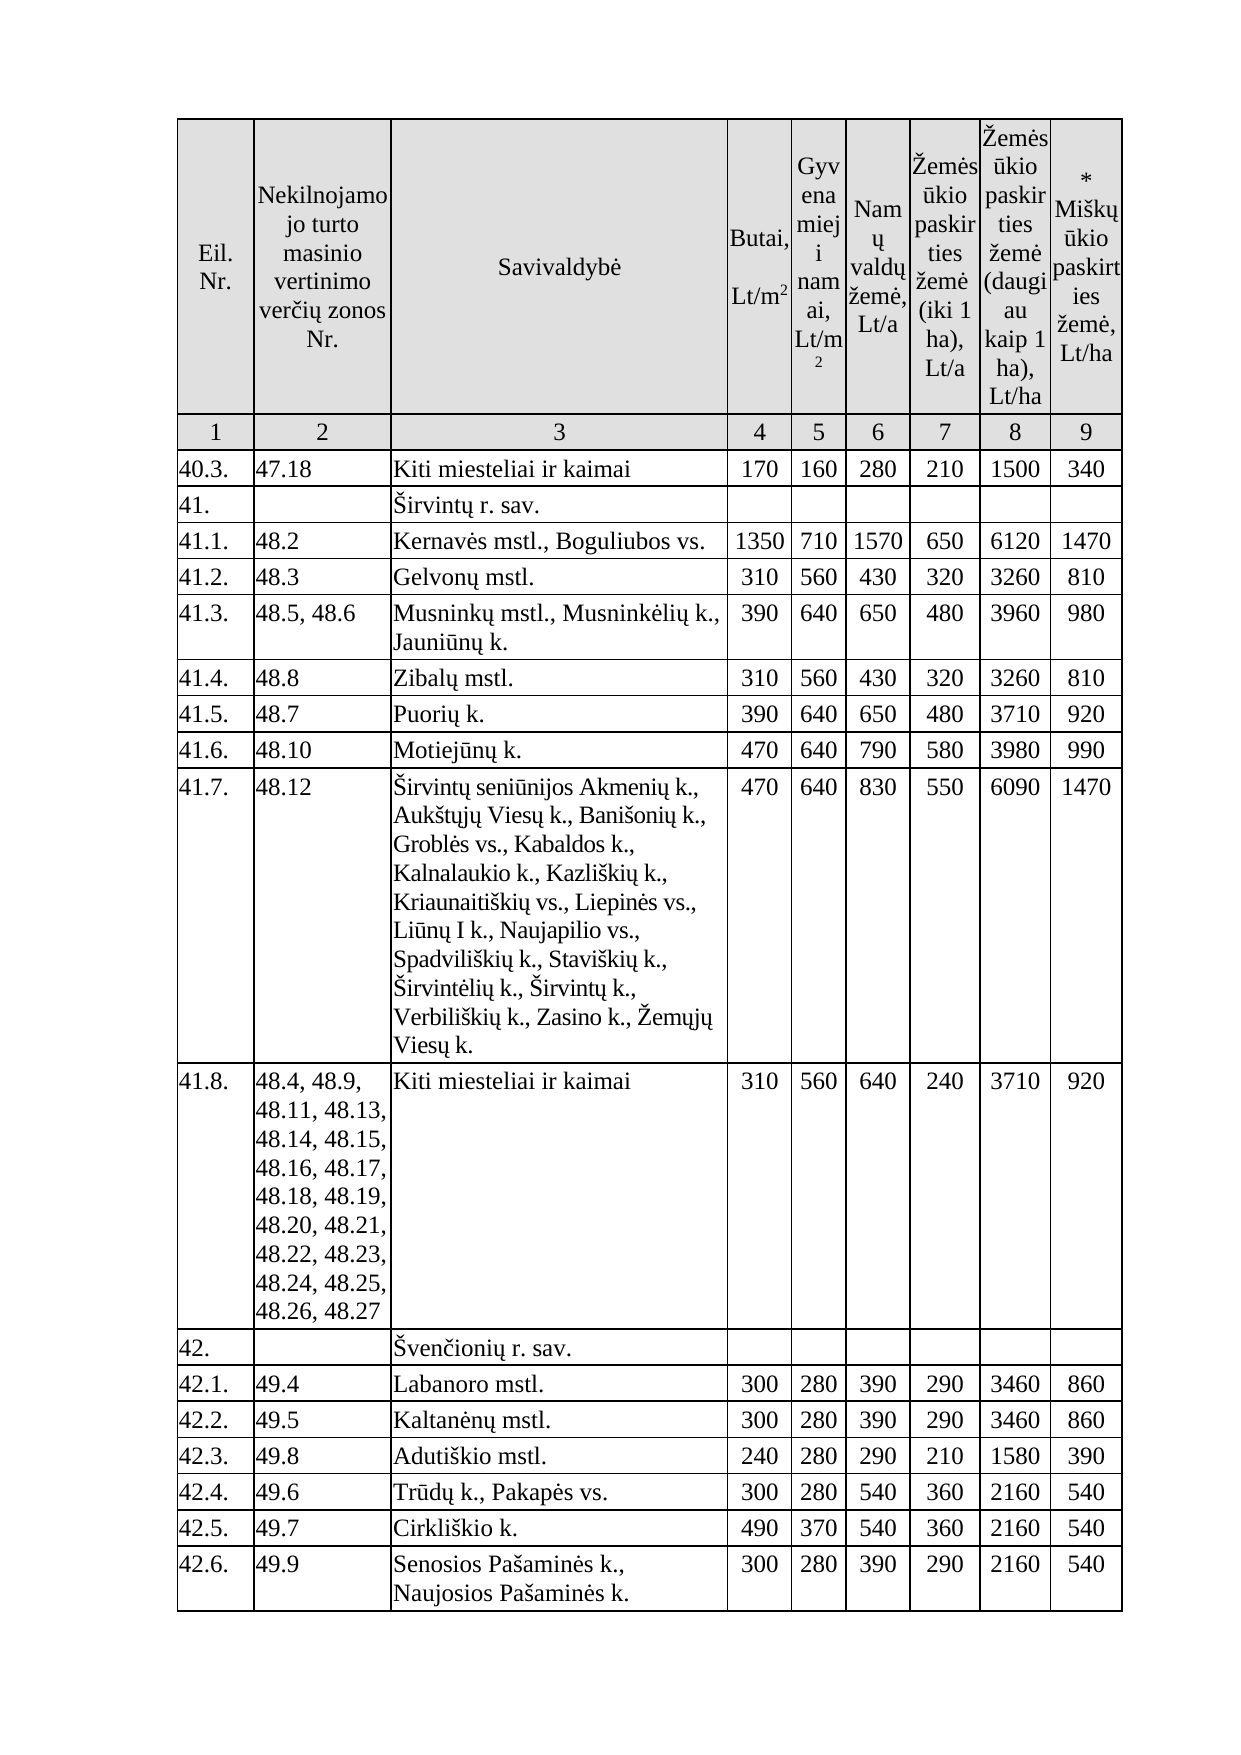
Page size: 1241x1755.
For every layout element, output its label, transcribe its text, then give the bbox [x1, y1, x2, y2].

table_cell 42.2. [178, 1402, 253, 1437]
table_cell 290 [911, 1366, 979, 1400]
table_cell 320 [911, 660, 979, 695]
table_cell 41.5. [178, 696, 253, 731]
table_cell 2160 [981, 1547, 1050, 1610]
table_cell 42.6. [178, 1547, 253, 1610]
table_cell [1051, 1330, 1121, 1364]
table_cell 48.7 [255, 696, 390, 731]
table_cell Gelvonų mstl. [392, 559, 727, 594]
table_cell 790 [847, 733, 909, 767]
table_cell Švenčionių r. sav. [392, 1330, 727, 1364]
table_cell 48.12 [255, 769, 390, 1062]
table_cell 3460 [981, 1366, 1050, 1400]
table_cell Musninkų mstl., Musninkėlių k., Jauniūnų k. [392, 595, 727, 659]
table_cell 560 [792, 660, 845, 695]
table_cell 980 [1051, 595, 1121, 659]
table_cell 860 [1051, 1402, 1121, 1437]
table_header Butai, Lt/m2 [728, 120, 791, 413]
table_cell 210 [911, 1438, 979, 1473]
table_cell 160 [792, 451, 845, 485]
table_header Nekilnojamojo turto masinio vertinimo verčių zonos Nr. [255, 120, 390, 413]
table_cell 170 [728, 451, 791, 485]
table_cell 430 [847, 660, 909, 695]
table_cell 290 [911, 1402, 979, 1437]
table_cell [911, 1330, 979, 1364]
table_cell 470 [728, 733, 791, 767]
table_cell Širvintų seniūnijos Akmenių k., Aukštųjų Viesų k., Banišonių k., Groblės vs., Kabaldos k., Kalnalaukio k., Kazliškių k., Kriaunaitiškių vs., Liepinės vs., Liūnų I k., Naujapilio vs., Spadviliškių k., Staviškių k., Širvintėlių k., Širvintų k., Verbiliškių k., Zasino k., Žemųjų Viesų k. [392, 769, 727, 1062]
table_cell 3 [392, 415, 727, 449]
table_cell 300 [728, 1547, 791, 1610]
table_cell 49.9 [255, 1547, 390, 1610]
table_cell 47.18 [255, 451, 390, 485]
table_cell 42.3. [178, 1438, 253, 1473]
table_cell 990 [1051, 733, 1121, 767]
table_cell 4 [728, 415, 791, 449]
table_cell 48.10 [255, 733, 390, 767]
table_cell 300 [728, 1366, 791, 1400]
table_cell 48.8 [255, 660, 390, 695]
table_cell Trūdų k., Pakapės vs. [392, 1474, 727, 1509]
table_header Savivaldybė [392, 120, 727, 413]
table_cell 3710 [981, 696, 1050, 731]
table_cell 580 [911, 733, 979, 767]
table_cell 40.3. [178, 451, 253, 485]
table_cell 280 [792, 1474, 845, 1509]
table_cell 640 [792, 769, 845, 1062]
table_cell 280 [792, 1438, 845, 1473]
table_cell 540 [1051, 1547, 1121, 1610]
table_cell 1470 [1051, 523, 1121, 558]
table_cell 41. [178, 487, 253, 521]
table_cell 280 [792, 1366, 845, 1400]
table_header Žemės ūkio paskirties žemė (daugiau kaip 1 ha), Lt/ha [981, 120, 1050, 413]
table_cell 540 [1051, 1474, 1121, 1509]
table_cell [255, 1330, 390, 1364]
table_cell 640 [792, 733, 845, 767]
table_cell 310 [728, 660, 791, 695]
table_cell 540 [1051, 1511, 1121, 1545]
table_cell 340 [1051, 451, 1121, 485]
table_cell 310 [728, 559, 791, 594]
table_cell 41.4. [178, 660, 253, 695]
table_cell 48.4, 48.9, 48.11, 48.13, 48.14, 48.15, 48.16, 48.17, 48.18, 48.19, 48.20, 48.21, 48.22, 48.23, 48.24, 48.25, 48.26, 48.27 [255, 1064, 390, 1328]
table_cell 710 [792, 523, 845, 558]
table_cell 3980 [981, 733, 1050, 767]
table_cell Puorių k. [392, 696, 727, 731]
table_cell 3960 [981, 595, 1050, 659]
table_cell Kiti miesteliai ir kaimai [392, 451, 727, 485]
table_cell 5 [792, 415, 845, 449]
table_cell [792, 487, 845, 521]
table_cell 41.7. [178, 769, 253, 1062]
table_cell 41.2. [178, 559, 253, 594]
table_cell 41.6. [178, 733, 253, 767]
table_cell [981, 487, 1050, 521]
table_cell 640 [847, 1064, 909, 1328]
table_cell Kernavės mstl., Boguliubos vs. [392, 523, 727, 558]
table_cell 2 [255, 415, 390, 449]
table_cell 48.5, 48.6 [255, 595, 390, 659]
table_cell 1580 [981, 1438, 1050, 1473]
table_cell 290 [847, 1438, 909, 1473]
table_cell Labanoro mstl. [392, 1366, 727, 1400]
table_cell 920 [1051, 696, 1121, 731]
table_cell 49.8 [255, 1438, 390, 1473]
table_cell 6120 [981, 523, 1050, 558]
table_cell 430 [847, 559, 909, 594]
table_cell 640 [792, 696, 845, 731]
table_cell 810 [1051, 660, 1121, 695]
table_cell 42.1. [178, 1366, 253, 1400]
table_cell 480 [911, 595, 979, 659]
table_cell 360 [911, 1511, 979, 1545]
table_cell 280 [847, 451, 909, 485]
table_cell Cirkliškio k. [392, 1511, 727, 1545]
table_cell 280 [792, 1402, 845, 1437]
table_cell 310 [728, 1064, 791, 1328]
table_cell 480 [911, 696, 979, 731]
table_cell 1 [178, 415, 253, 449]
table_cell 1570 [847, 523, 909, 558]
table_cell 390 [847, 1547, 909, 1610]
table_cell 2160 [981, 1474, 1050, 1509]
table_cell [847, 487, 909, 521]
table_cell 360 [911, 1474, 979, 1509]
table_cell [981, 1330, 1050, 1364]
table_header Namų valdų žemė, Lt/a [847, 120, 909, 413]
table_cell 550 [911, 769, 979, 1062]
table_cell 390 [847, 1366, 909, 1400]
table_cell [1051, 487, 1121, 521]
table_cell 490 [728, 1511, 791, 1545]
table_cell [911, 487, 979, 521]
table_cell [255, 487, 390, 521]
table_cell 280 [792, 1547, 845, 1610]
table_cell 650 [847, 696, 909, 731]
table_header Eil. Nr. [178, 120, 253, 413]
table_header * Miškų ūkio paskirties žemė, Lt/ha [1051, 120, 1121, 413]
table_cell 3460 [981, 1402, 1050, 1437]
table_cell [792, 1330, 845, 1364]
table_cell 640 [792, 595, 845, 659]
table_header Žemės ūkio paskirties žemė (iki 1 ha), Lt/a [911, 120, 979, 413]
table_cell 470 [728, 769, 791, 1062]
table_cell 9 [1051, 415, 1121, 449]
table_cell 8 [981, 415, 1050, 449]
table_cell 860 [1051, 1366, 1121, 1400]
table_cell [847, 1330, 909, 1364]
table_cell 42.5. [178, 1511, 253, 1545]
table_cell 540 [847, 1511, 909, 1545]
table_cell 1500 [981, 451, 1050, 485]
table_cell 920 [1051, 1064, 1121, 1328]
table_cell 41.1. [178, 523, 253, 558]
table_cell 49.5 [255, 1402, 390, 1437]
table_cell 300 [728, 1474, 791, 1509]
table_cell Adutiškio mstl. [392, 1438, 727, 1473]
table_cell [728, 487, 791, 521]
table_cell 300 [728, 1402, 791, 1437]
table_cell Širvintų r. sav. [392, 487, 727, 521]
table_cell 240 [728, 1438, 791, 1473]
table_cell 49.7 [255, 1511, 390, 1545]
table_cell Motiejūnų k. [392, 733, 727, 767]
table_cell 2160 [981, 1511, 1050, 1545]
table_cell 1470 [1051, 769, 1121, 1062]
table_cell Senosios Pašaminės k., Naujosios Pašaminės k. [392, 1547, 727, 1610]
table_cell 3710 [981, 1064, 1050, 1328]
table_cell 41.3. [178, 595, 253, 659]
table_cell 240 [911, 1064, 979, 1328]
table_cell 42. [178, 1330, 253, 1364]
table_cell 3260 [981, 559, 1050, 594]
table_cell Kiti miesteliai ir kaimai [392, 1064, 727, 1328]
table_cell 6090 [981, 769, 1050, 1062]
table_cell 210 [911, 451, 979, 485]
table_cell 390 [1051, 1438, 1121, 1473]
table_cell 49.4 [255, 1366, 390, 1400]
table_cell [728, 1330, 791, 1364]
table_cell 390 [728, 595, 791, 659]
table_cell 48.3 [255, 559, 390, 594]
table_cell 650 [847, 595, 909, 659]
table_cell 7 [911, 415, 979, 449]
table_cell 560 [792, 559, 845, 594]
table_cell 1350 [728, 523, 791, 558]
table_cell Zibalų mstl. [392, 660, 727, 695]
table_cell 3260 [981, 660, 1050, 695]
table_cell 320 [911, 559, 979, 594]
table_cell 49.6 [255, 1474, 390, 1509]
table_cell 370 [792, 1511, 845, 1545]
table_cell 540 [847, 1474, 909, 1509]
table_cell 390 [728, 696, 791, 731]
table_header Gyvenamieji namai, Lt/m2 [792, 120, 845, 413]
table_cell 48.2 [255, 523, 390, 558]
table_cell 290 [911, 1547, 979, 1610]
table_cell 42.4. [178, 1474, 253, 1509]
table_cell 810 [1051, 559, 1121, 594]
table_cell 560 [792, 1064, 845, 1328]
table_cell 6 [847, 415, 909, 449]
table_cell 650 [911, 523, 979, 558]
table_cell Kaltanėnų mstl. [392, 1402, 727, 1437]
table_cell 390 [847, 1402, 909, 1437]
table_cell 41.8. [178, 1064, 253, 1328]
table_cell 830 [847, 769, 909, 1062]
